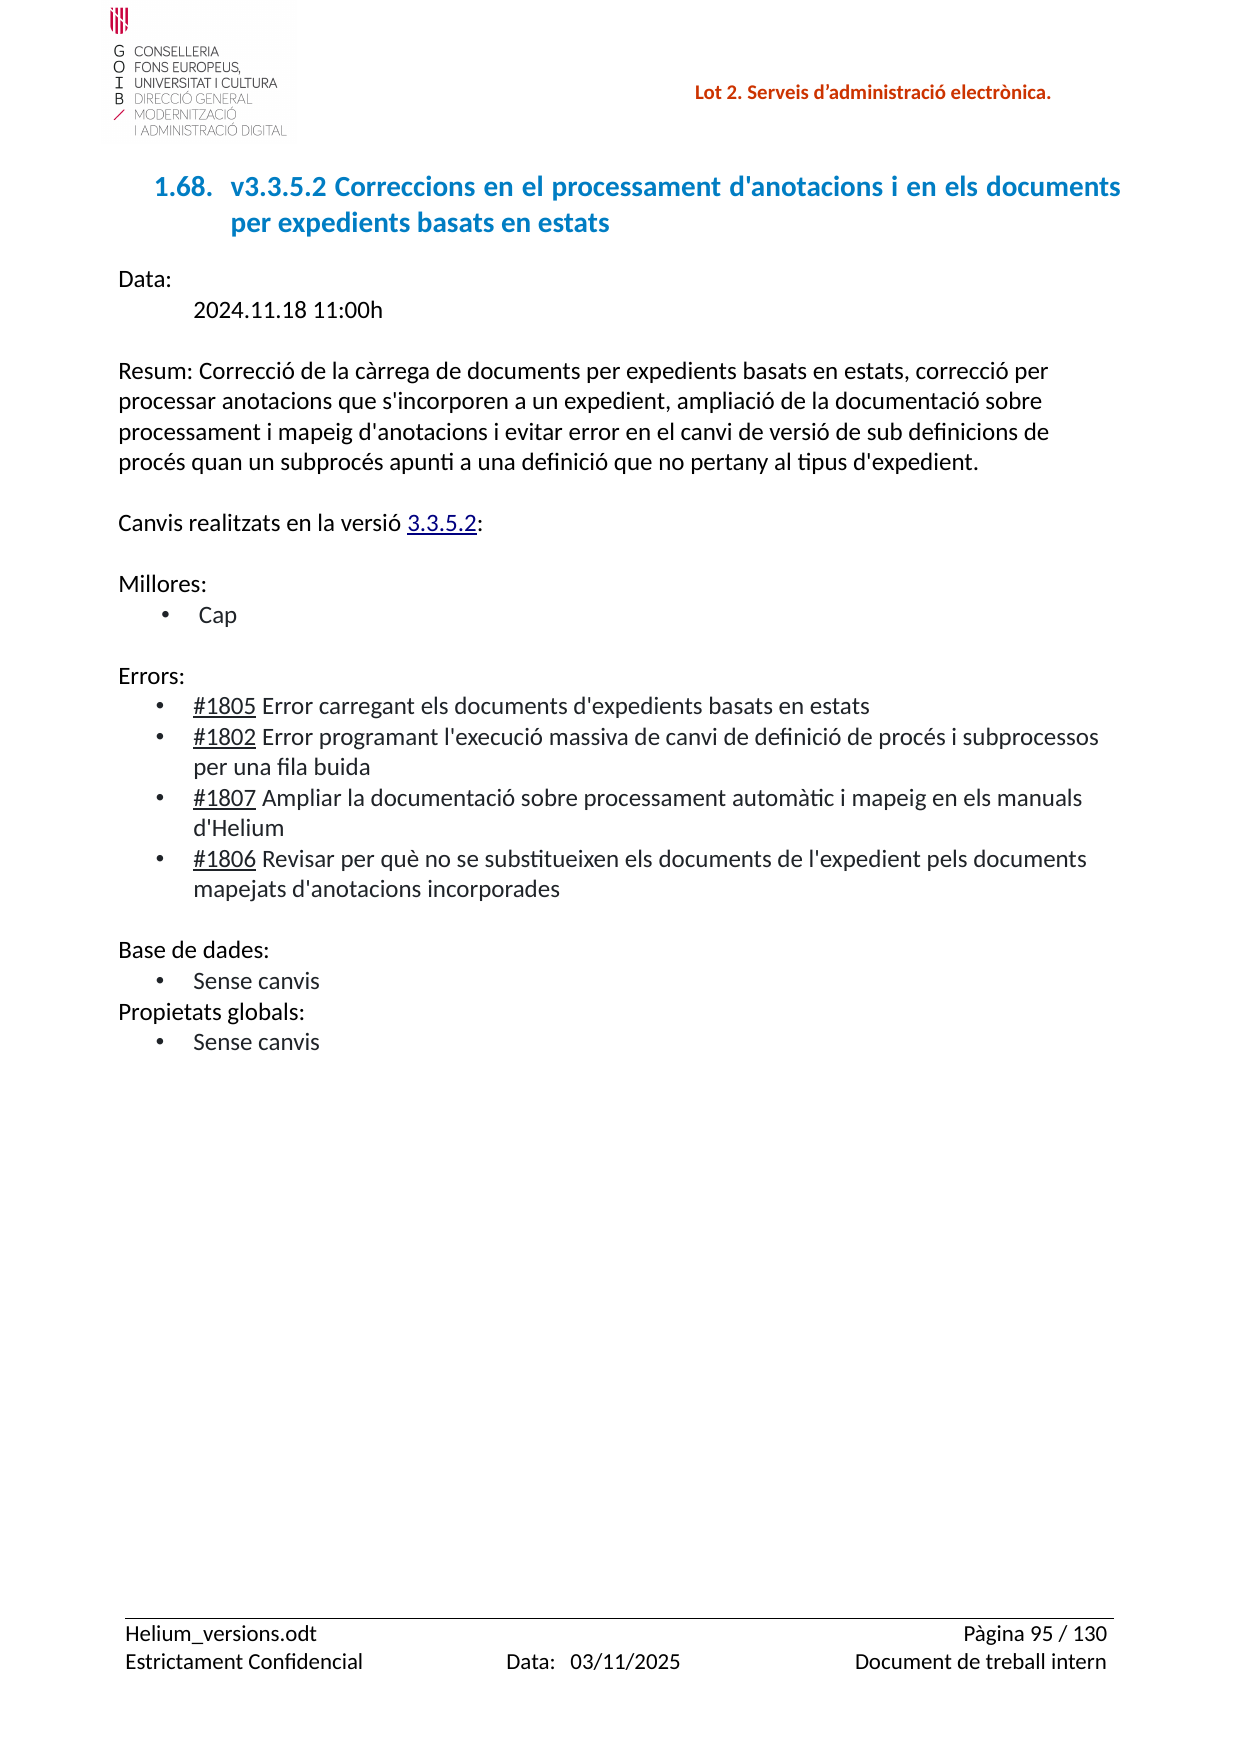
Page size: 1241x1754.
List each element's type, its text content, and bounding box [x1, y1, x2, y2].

text Canvis realitzats en la versió 3.3.5.2: [118, 507, 1122, 538]
list #1805 Error carregant els documents d'expedients basats en estats [156, 691, 1122, 721]
list Sense canvis [156, 965, 1122, 996]
list #1807 Ampliar la documentació sobre processament automàtic i mapeig en els manuals d'Helium [156, 782, 1122, 843]
list Cap [161, 599, 1122, 629]
text Base de dades: [118, 935, 1122, 965]
picture [100, 0, 297, 144]
text Errors: [118, 660, 1122, 691]
list Sense canvis [156, 1026, 1122, 1057]
text Data: [118, 263, 1122, 294]
text Resum: Correcció de la càrrega de documents per expedients basats en estats, correcció per processar anotacions que s'incorporen a un expedient, ampliació de la documentació sobre processament i mapeig d'anotacions i evitar error en el canvi de versió de sub definicions de procés quan un subprocés apunti a una definició que no pertany al tipus d'expedient. [118, 355, 1122, 477]
text 2024.11.18 11:00h [118, 294, 1122, 324]
list #1806 Revisar per què no se substitueixen els documents de l'expedient pels documents mapejats d'anotacions incorporades [156, 843, 1122, 904]
subtitle v3.3.5.2 Correccions en el processament d'anotacions i en els documents per expedients basats en estats [153, 168, 1122, 239]
list #1802 Error programant l'execució massiva de canvi de definició de procés i subprocessos per una fila buida [156, 721, 1122, 782]
text Propietats globals: [118, 996, 1122, 1026]
text Millores: [118, 568, 1122, 599]
